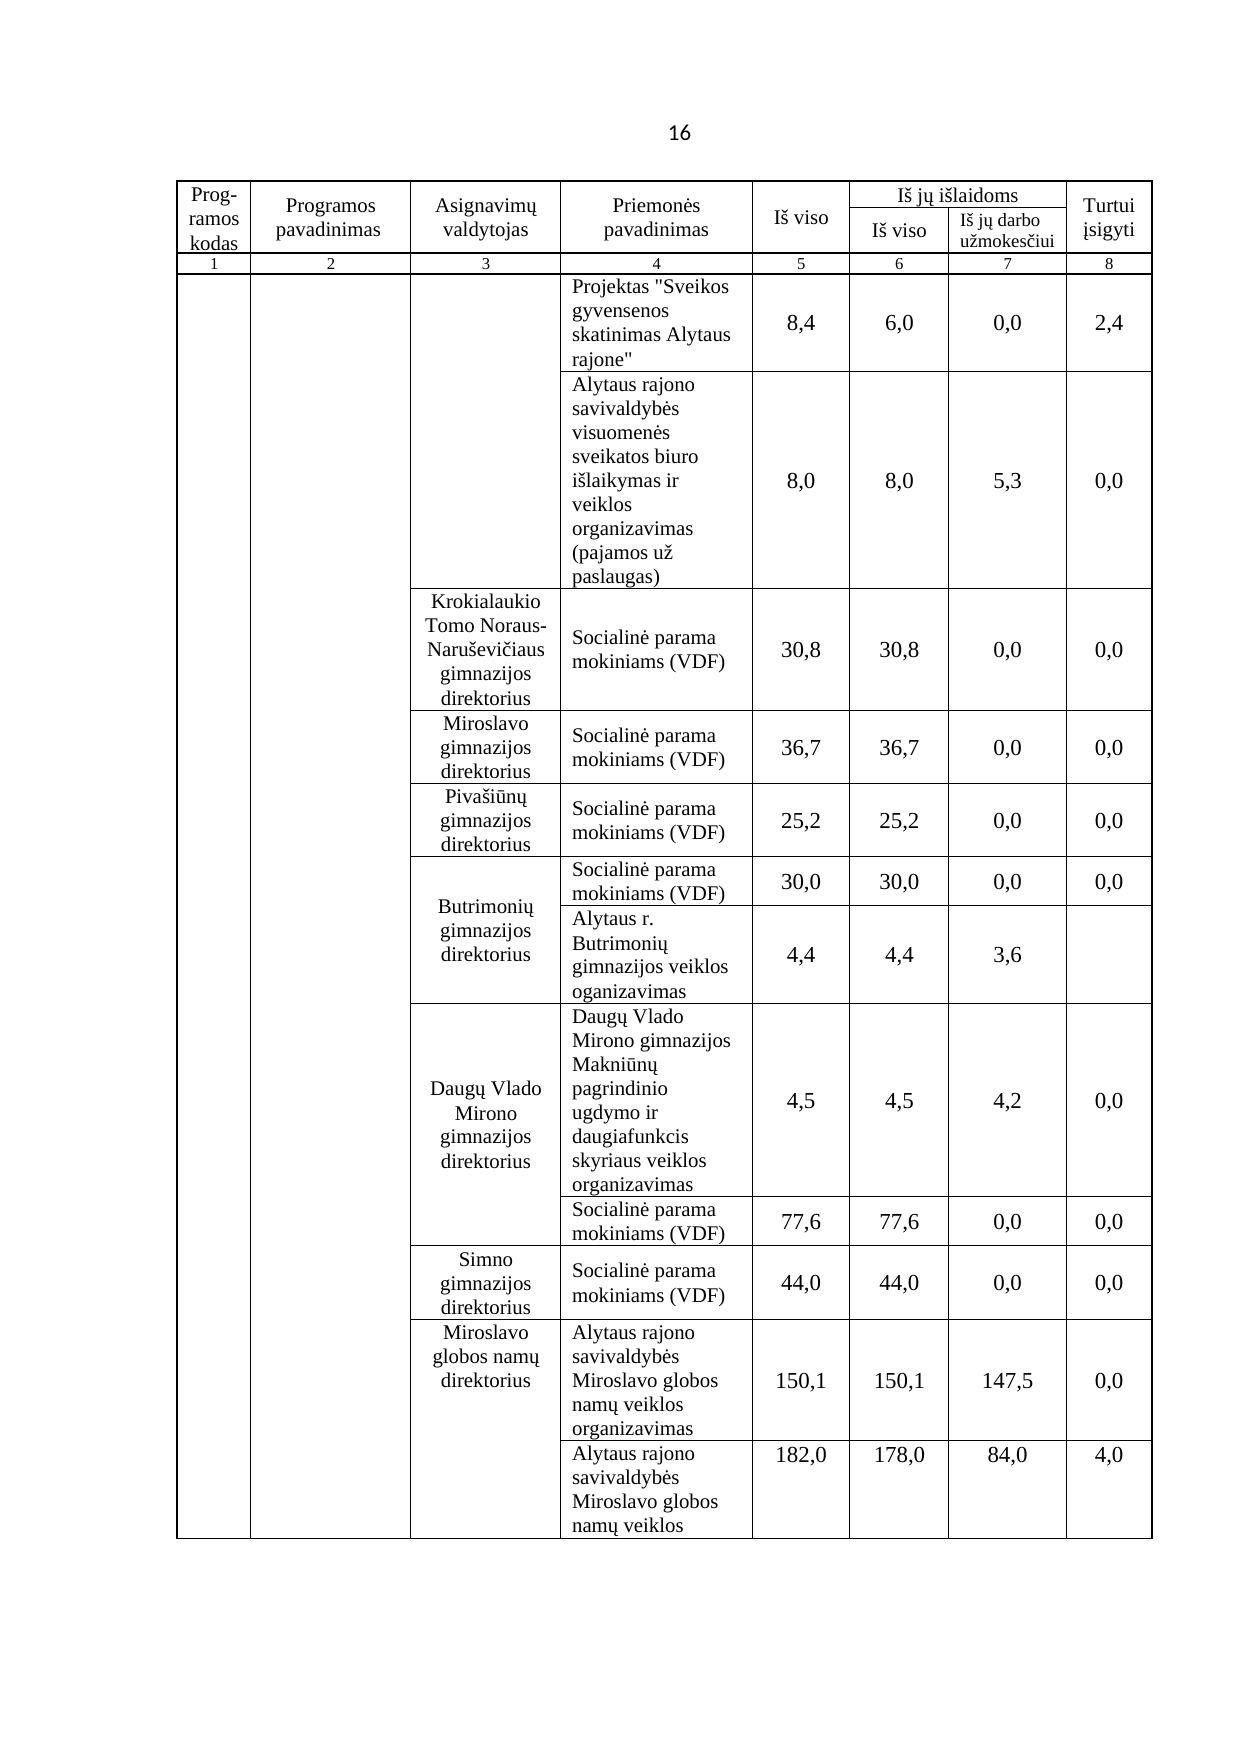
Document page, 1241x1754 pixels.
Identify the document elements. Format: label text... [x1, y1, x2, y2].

table_cell 0,0 [1067, 1246, 1151, 1319]
table_cell 182,0 [753, 1441, 849, 1537]
table_cell Butrimonių gimnazijos direktorius [411, 857, 560, 1003]
table_cell 2 [251, 254, 410, 273]
table_cell 0,0 [1067, 1004, 1151, 1196]
table_cell 5 [753, 254, 849, 273]
table_cell 6 [850, 254, 948, 273]
table_cell 0,0 [949, 1246, 1066, 1319]
table_cell Miroslavo globos namų direktorius [411, 1320, 560, 1537]
table_cell Socialinė parama mokiniams (VDF) [561, 1197, 752, 1245]
table_cell 30,8 [753, 589, 849, 709]
table_cell [178, 275, 250, 1537]
table_cell Alytaus rajono savivaldybės Miroslavo globos namų veiklos [561, 1441, 752, 1537]
table_header Programos pavadinimas [251, 182, 410, 252]
table_cell 178,0 [850, 1441, 948, 1537]
table_header Iš jų išlaidoms [850, 182, 1066, 207]
table_cell 25,2 [753, 784, 849, 856]
table_cell 3 [411, 254, 560, 273]
table_cell 30,0 [850, 857, 948, 905]
table_cell 30,0 [753, 857, 849, 905]
table_cell 1 [178, 254, 250, 273]
table_cell 0,0 [949, 857, 1066, 905]
table_header Priemonės pavadinimas [561, 182, 752, 252]
table_cell 84,0 [949, 1441, 1066, 1537]
table_header Iš viso [753, 182, 849, 252]
table_cell Socialinė parama mokiniams (VDF) [561, 711, 752, 783]
table_cell 8,4 [753, 275, 849, 371]
table_cell 0,0 [949, 711, 1066, 783]
table_cell Iš viso [850, 208, 948, 252]
table_cell 5,3 [949, 372, 1066, 588]
table_cell Socialinė parama mokiniams (VDF) [561, 589, 752, 709]
table_cell 150,1 [850, 1320, 948, 1440]
table_cell 0,0 [1067, 784, 1151, 856]
table_cell 147,5 [949, 1320, 1066, 1440]
table_cell 44,0 [753, 1246, 849, 1319]
table_cell Alytaus r. Butrimonių gimnazijos veiklos oganizavimas [561, 906, 752, 1003]
table_cell 0,0 [949, 275, 1066, 371]
table_cell Daugų Vlado Mirono gimnazijos direktorius [411, 1004, 560, 1245]
table_cell 8 [1067, 254, 1151, 273]
table_cell 6,0 [850, 275, 948, 371]
table_cell 7 [949, 254, 1066, 273]
table_cell 77,6 [753, 1197, 849, 1245]
table_cell 0,0 [949, 784, 1066, 856]
table_cell Iš jų darbo užmokesčiui [949, 208, 1066, 252]
table_cell 0,0 [949, 1197, 1066, 1245]
table_cell 25,2 [850, 784, 948, 856]
table_header Turtui įsigyti [1067, 182, 1151, 252]
table_header Prog-ramos kodas [178, 182, 250, 252]
table_cell 77,6 [850, 1197, 948, 1245]
table_cell 0,0 [1067, 372, 1151, 588]
table_cell 4,0 [1067, 1441, 1151, 1537]
table_cell Socialinė parama mokiniams (VDF) [561, 1246, 752, 1319]
table_cell 0,0 [1067, 1197, 1151, 1245]
table_cell 30,8 [850, 589, 948, 709]
table_cell Socialinė parama mokiniams (VDF) [561, 784, 752, 856]
table_cell 44,0 [850, 1246, 948, 1319]
table_cell 36,7 [850, 711, 948, 783]
table_cell [1067, 906, 1151, 1003]
table_cell 0,0 [1067, 589, 1151, 709]
table_cell 8,0 [850, 372, 948, 588]
table_cell [411, 275, 560, 588]
table_cell Projektas "Sveikos gyvensenos skatinimas Alytaus rajone" [561, 275, 752, 371]
table_cell Miroslavo gimnazijos direktorius [411, 711, 560, 783]
table_cell 4,5 [753, 1004, 849, 1196]
table_cell 4,5 [850, 1004, 948, 1196]
table_cell 4,4 [850, 906, 948, 1003]
table_cell 0,0 [949, 589, 1066, 709]
table_cell Pivašiūnų gimnazijos direktorius [411, 784, 560, 856]
table_cell 0,0 [1067, 711, 1151, 783]
table_cell 3,6 [949, 906, 1066, 1003]
table_cell 4,2 [949, 1004, 1066, 1196]
table_cell 4 [561, 254, 752, 273]
table_cell Alytaus rajono savivaldybės Miroslavo globos namų veiklos organizavimas [561, 1320, 752, 1440]
table_cell 0,0 [1067, 1320, 1151, 1440]
table_cell 2,4 [1067, 275, 1151, 371]
table_cell Alytaus rajono savivaldybės visuomenės sveikatos biuro išlaikymas ir veiklos organizavimas (pajamos už paslaugas) [561, 372, 752, 588]
table_cell Krokialaukio Tomo Noraus-Naruševičiaus gimnazijos direktorius [411, 589, 560, 709]
table_cell Daugų Vlado Mirono gimnazijos Makniūnų pagrindinio ugdymo ir daugiafunkcis skyriaus veiklos organizavimas [561, 1004, 752, 1196]
table_cell 0,0 [1067, 857, 1151, 905]
table_cell 150,1 [753, 1320, 849, 1440]
table_cell 4,4 [753, 906, 849, 1003]
table_cell [251, 275, 410, 1537]
table_cell Socialinė parama mokiniams (VDF) [561, 857, 752, 905]
table_cell Simno gimnazijos direktorius [411, 1246, 560, 1319]
table_cell 36,7 [753, 711, 849, 783]
table_cell 8,0 [753, 372, 849, 588]
table_header Asignavimų valdytojas [411, 182, 560, 252]
